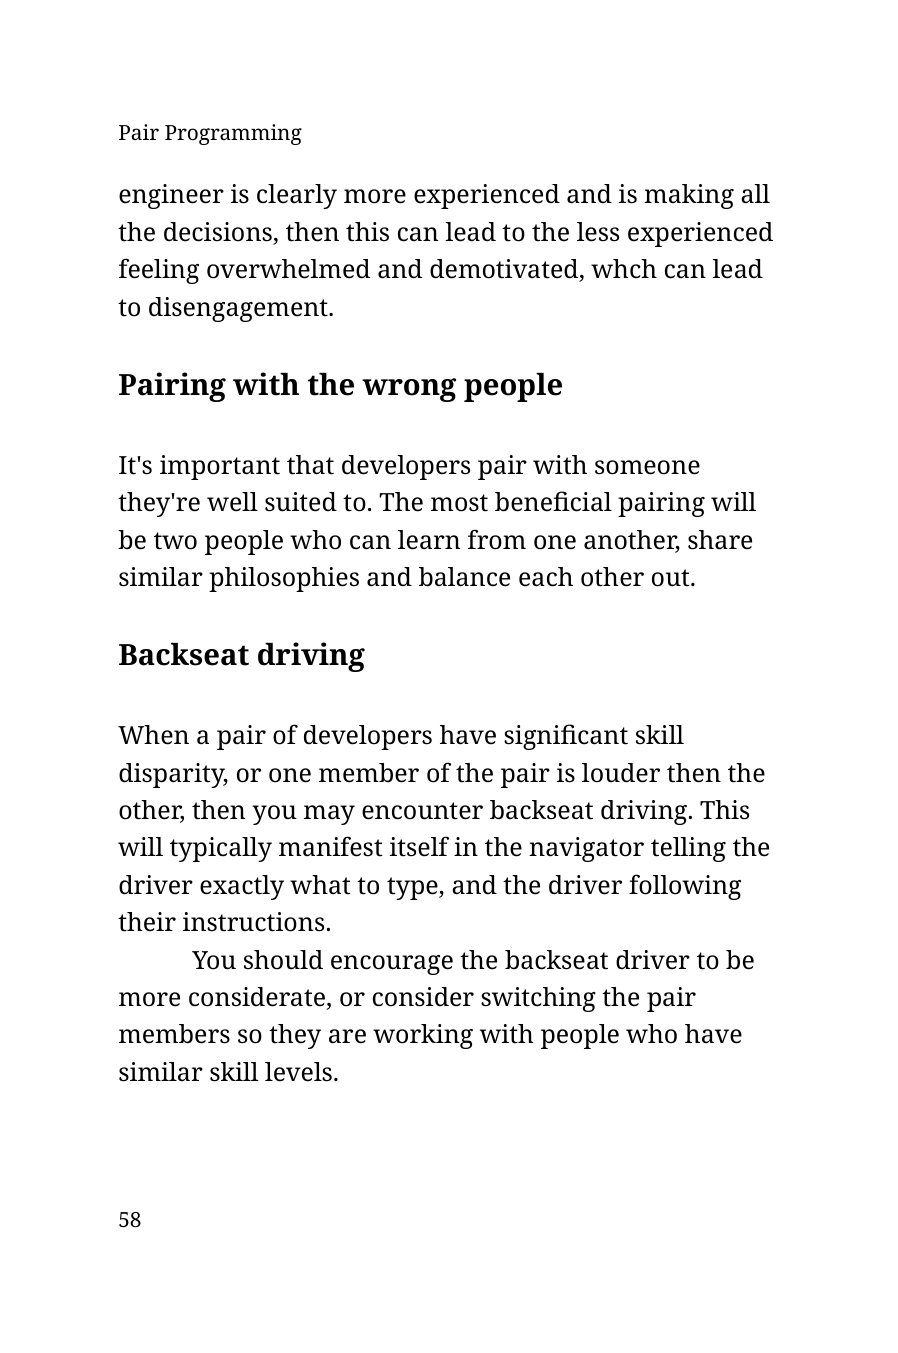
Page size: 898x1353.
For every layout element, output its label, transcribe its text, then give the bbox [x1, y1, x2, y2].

text It's important that developers pair with someone they're well suited to. The most beneficial pairing will be two people who can learn from one another, share similar philosophies and balance each other out. [118, 447, 779, 594]
text When a pair of developers have significant skill disparity, or one member of the pair is louder then the other, then you may encounter backseat driving. This will typically manifest itself in the navigator telling the driver exactly what to type, and the driver following their instructions. [118, 718, 779, 939]
text You should encourage the backseat driver to be more considerate, or consider switching the pair members so they are working with people who have similar skill levels. [118, 942, 779, 1088]
subtitle Backseat driving [118, 634, 779, 674]
text engineer is clearly more experienced and is making all the decisions, then this can lead to the less experienced feeling overwhelmed and demotivated, whch can lead to disengagement. [118, 177, 779, 323]
subtitle Pairing with the wrong people [118, 364, 779, 404]
